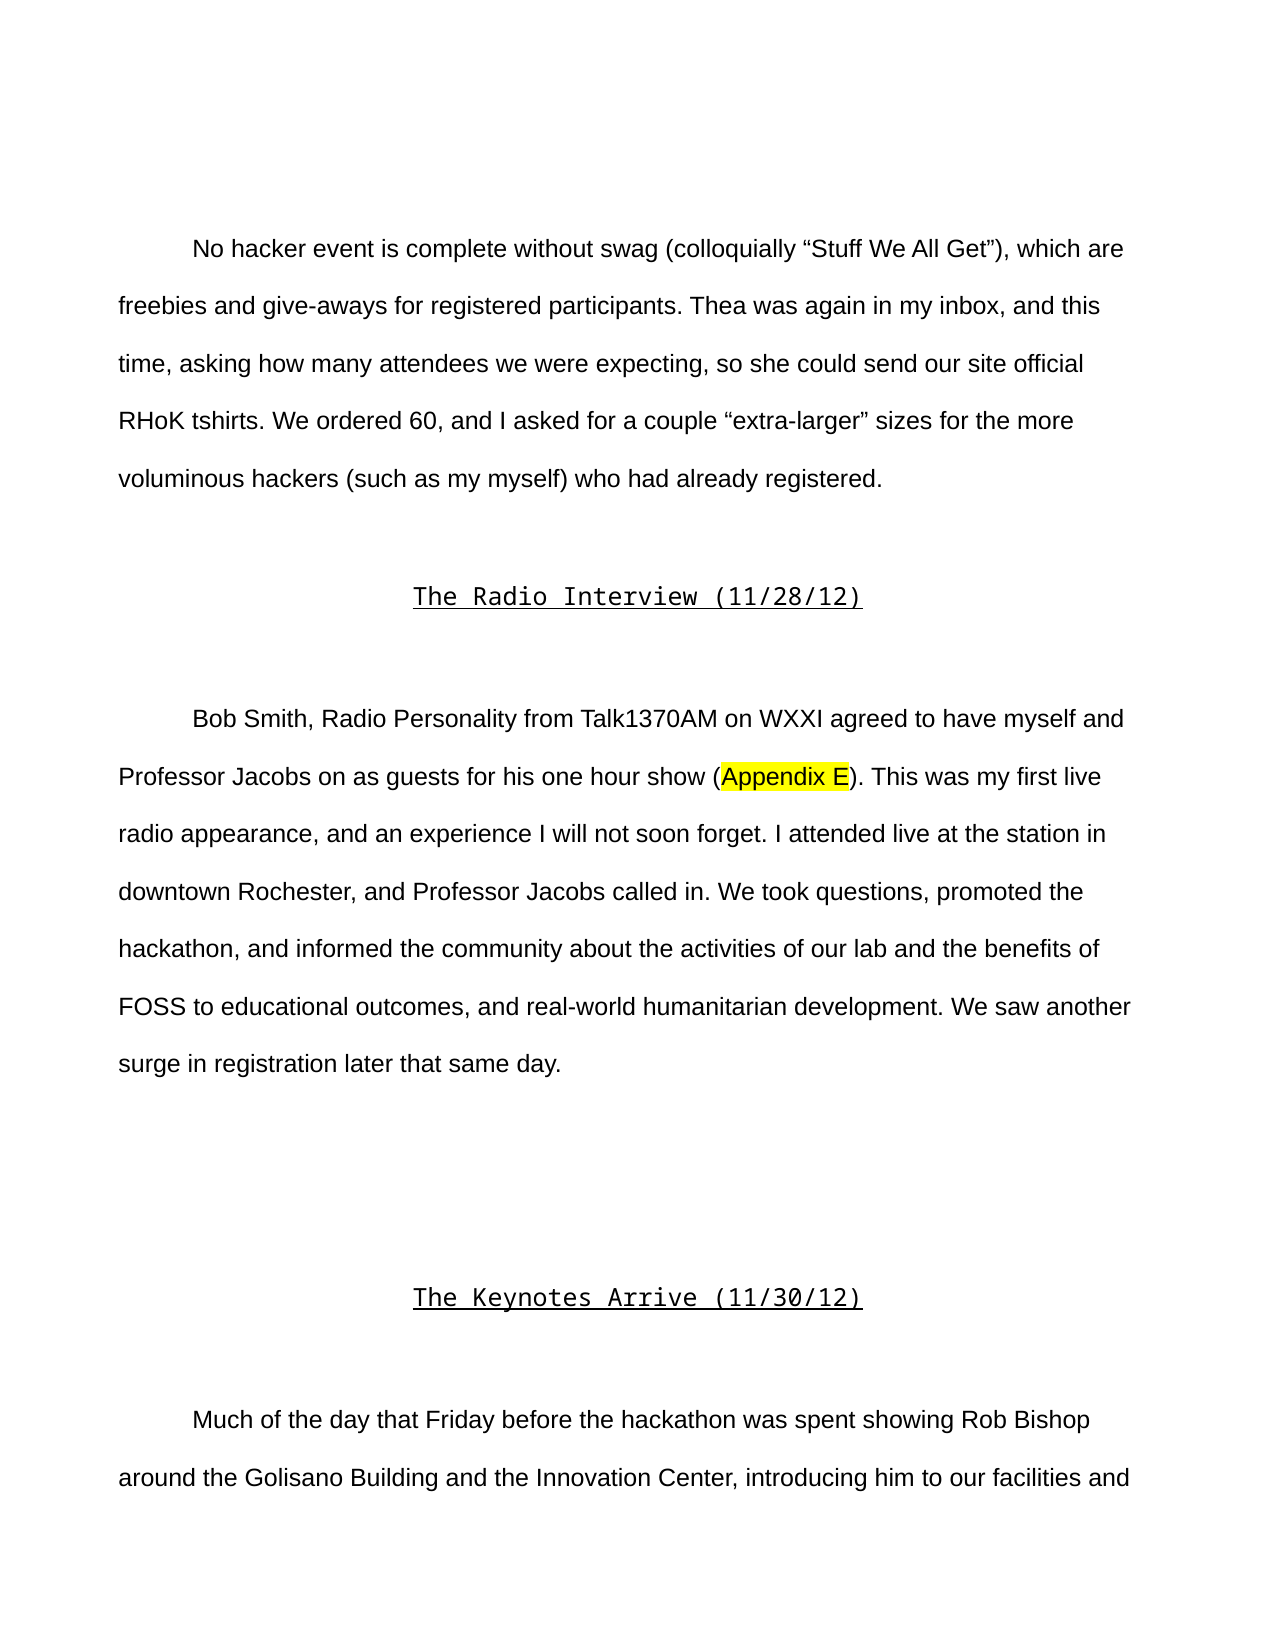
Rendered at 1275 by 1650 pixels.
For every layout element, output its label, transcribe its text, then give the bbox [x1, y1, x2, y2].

text Much of the day that Friday before the hackathon was spent showing Rob Bishop around the Golisano Building and the Innovation Center, introducing him to our facilities and [118, 1405, 1157, 1491]
text Bob Smith, Radio Personality from Talk1370AM on WXXI agreed to have myself and Professor Jacobs on as guests for his one hour show (Appendix E). This was my first live radio appearance, and an experience I will not soon forget. I attended live at the station in downtown Rochester, and Professor Jacobs called in. We took questions, promoted the hackathon, and informed the community about the activities of our lab and the benefits of FOSS to educational outcomes, and real-world humanitarian development. We saw another surge in registration later that same day. [118, 704, 1157, 1078]
text The Radio Interview (11/28/12) [118, 579, 1157, 613]
text The Keynotes Arrive (11/30/12) [118, 1279, 1157, 1313]
text No hacker event is complete without swag (colloquially “Stuff We All Get”), which are freebies and give-aways for registered participants. Thea was again in my inbox, and this time, asking how many attendees we were expecting, so she could send our site official RHoK tshirts. We ordered 60, and I asked for a couple “extra-larger” sizes for the more voluminous hackers (such as my myself) who had already registered. [118, 234, 1157, 493]
